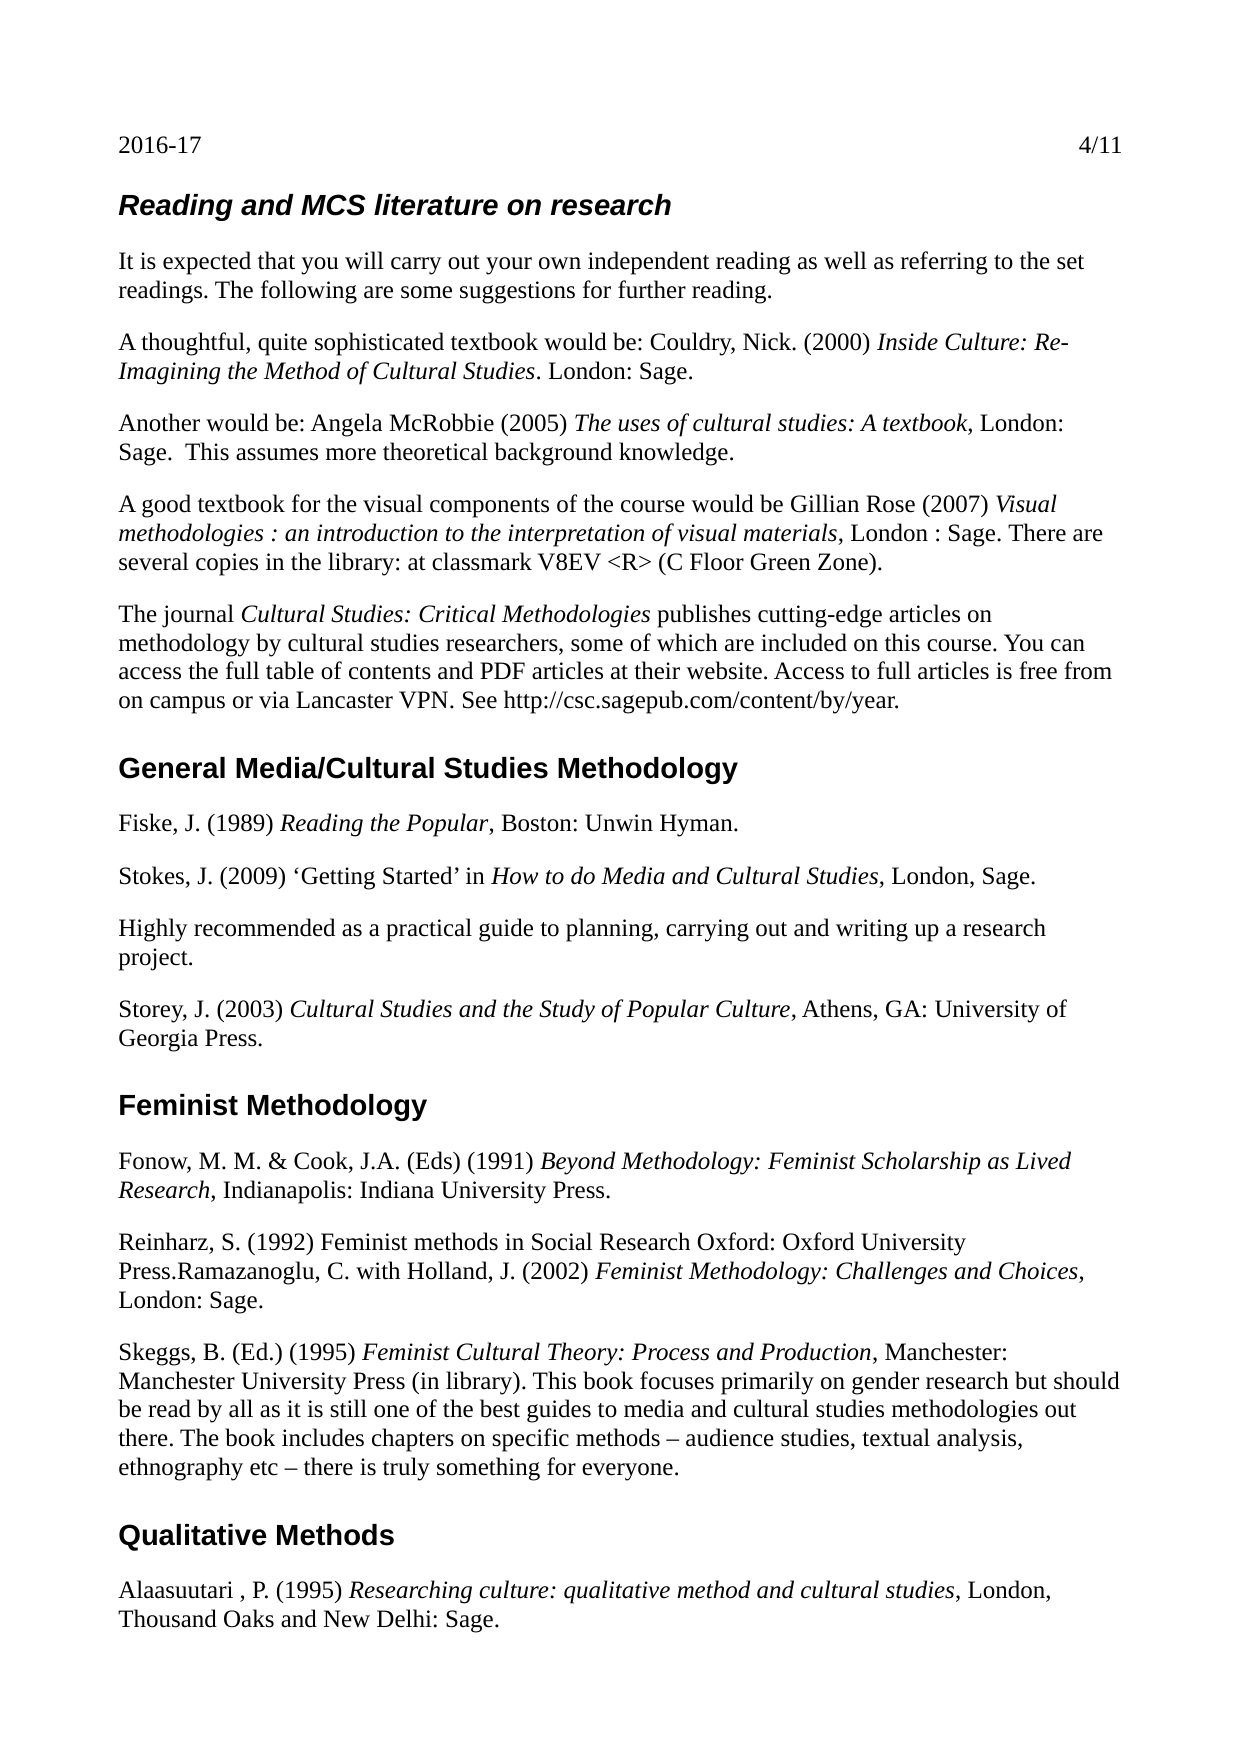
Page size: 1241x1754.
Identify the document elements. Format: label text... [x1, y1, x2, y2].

text Storey, J. (2003) Cultural Studies and the Study of Popular Culture, Athens, GA: University of Georgia Press. [118, 994, 1122, 1052]
text Another would be: Angela McRobbie (2005) The uses of cultural studies: A textbook, London: Sage. This assumes more theoretical background knowledge. [118, 408, 1122, 466]
text A good textbook for the visual components of the course would be Gillian Rose (2007) Visual methodologies : an introduction to the interpretation of visual materials, London : Sage. There are several copies in the library: at classmark V8EV <R> (C Floor Green Zone). [118, 489, 1122, 575]
text It is expected that you will carry out your own independent reading as well as referring to the set readings. The following are some suggestions for further reading. [118, 246, 1122, 303]
text Skeggs, B. (Ed.) (1995) Feminist Cultural Theory: Process and Production, Manchester: Manchester University Press (in library). This book focuses primarily on gender research but should be read by all as it is still one of the best guides to media and cultural studies methodologies out there. The book includes chapters on specific methods – audience studies, textual analysis, ethnography etc – there is truly something for everyone. [118, 1337, 1122, 1481]
text Highly recommended as a practical guide to planning, carrying out and writing up a research project. [118, 913, 1122, 971]
text A thoughtful, quite sophisticated textbook would be: Couldry, Nick. (2000) Inside Culture: Re-Imagining the Method of Cultural Studies. London: Sage. [118, 327, 1122, 384]
text Fonow, M. M. & Cook, J.A. (Eds) (1991) Beyond Methodology: Feminist Scholarship as Lived Research, Indianapolis: Indiana University Press. [118, 1146, 1122, 1204]
text Alaasuutari , P. (1995) Researching culture: qualitative method and cultural studies, London, Thousand Oaks and New Delhi: Sage. [118, 1575, 1122, 1633]
subtitle General Media/Cultural Studies Methodology [118, 751, 1122, 784]
text Reinharz, S. (1992) Feminist methods in Social Research Oxford: Oxford University Press.Ramazanoglu, C. with Holland, J. (2002) Feminist Methodology: Challenges and Choices, London: Sage. [118, 1227, 1122, 1313]
subtitle Feminist Methodology [118, 1088, 1122, 1122]
subtitle Reading and MCS literature on research [118, 188, 1122, 222]
text The journal Cultural Studies: Critical Methodologies publishes cutting-edge articles on methodology by cultural studies researchers, some of which are included on this course. You can access the full table of contents and PDF articles at their website. Access to full articles is free from on campus or via Lancaster VPN. See http://csc.sagepub.com/content/by/year. [118, 599, 1122, 714]
subtitle Qualitative Methods [118, 1517, 1122, 1551]
text Stokes, J. (2009) ‘Getting Started’ in How to do Media and Cultural Studies, London, Sage. [118, 861, 1122, 889]
text Fiske, J. (1989) Reading the Popular, Boston: Unwin Hyman. [118, 808, 1122, 837]
